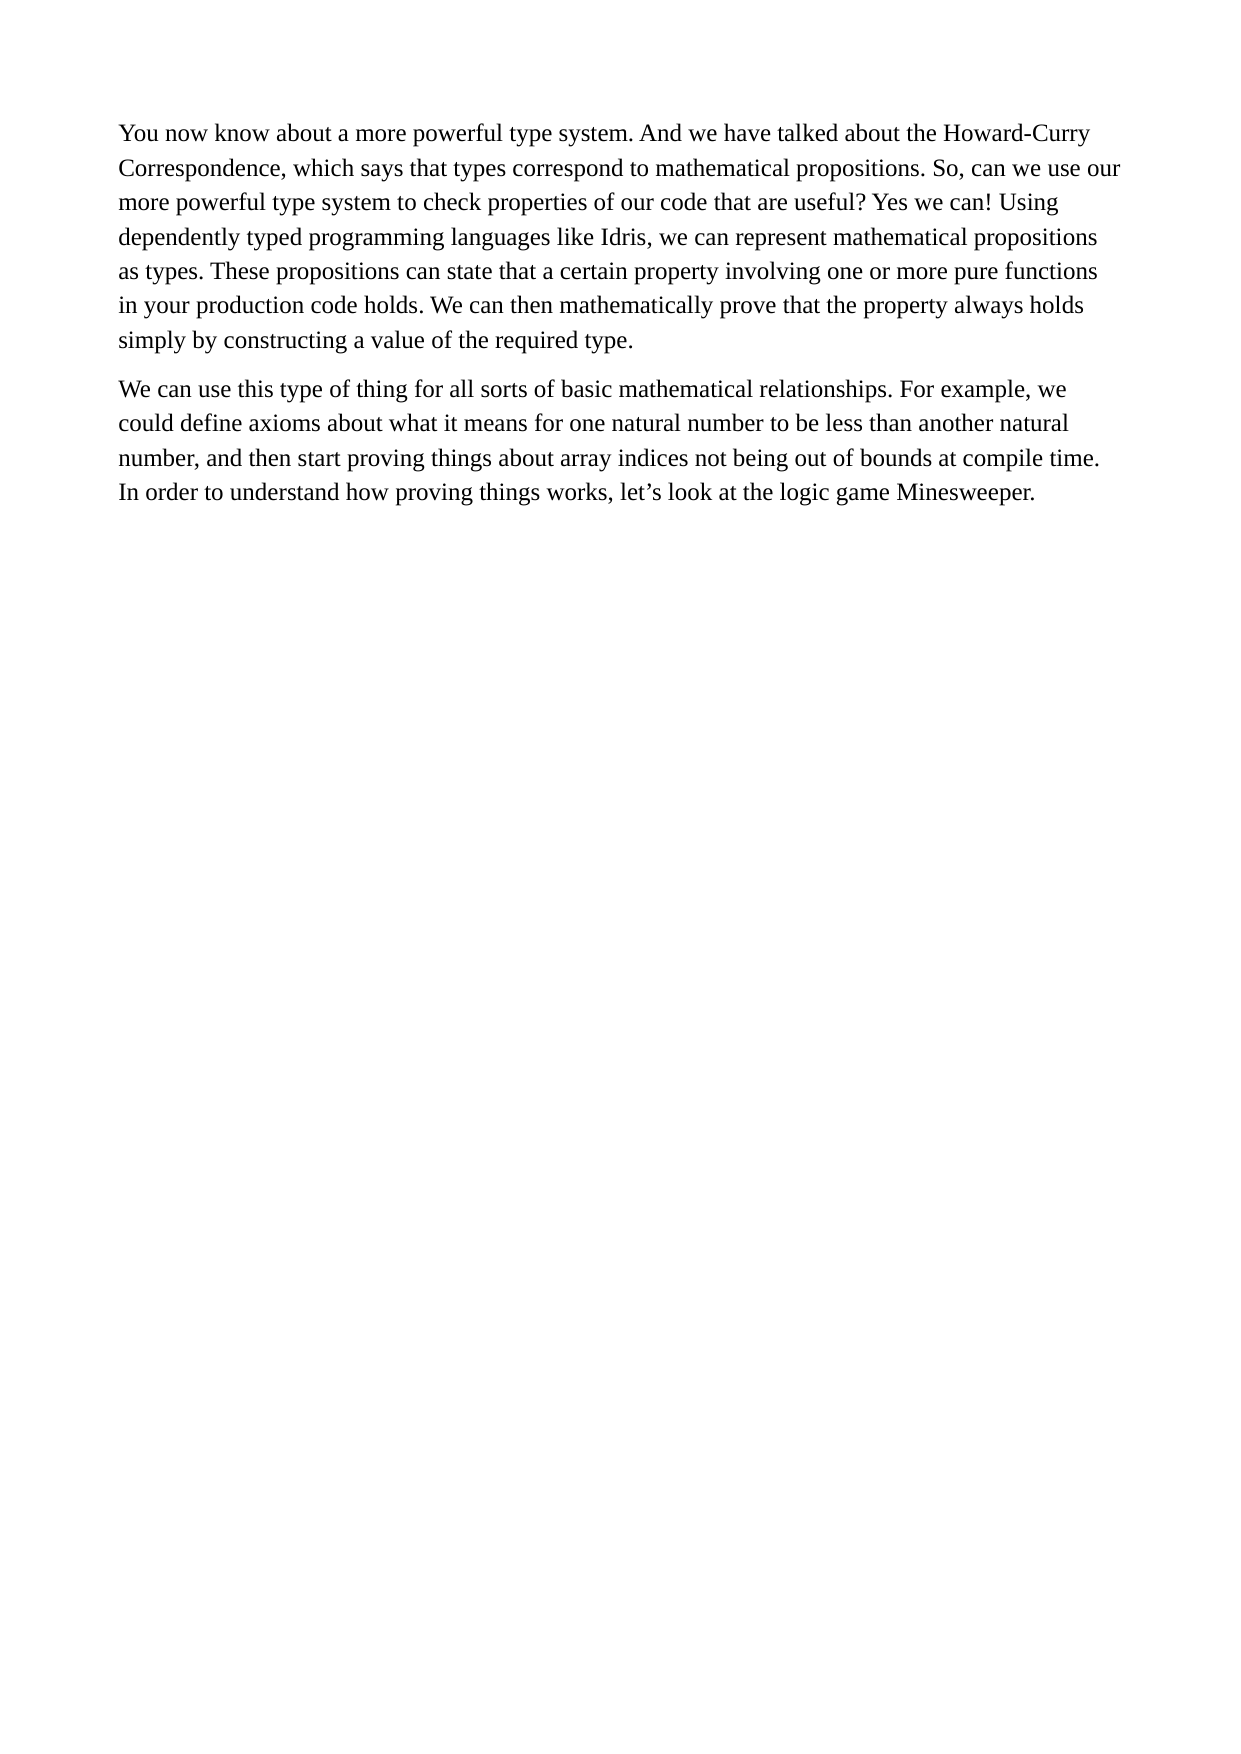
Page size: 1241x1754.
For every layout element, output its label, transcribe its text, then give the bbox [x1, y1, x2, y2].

text You now know about a more powerful type system. And we have talked about the Howard-Curry Correspondence, which says that types correspond to mathematical propositions. So, can we use our more powerful type system to check properties of our code that are useful? Yes we can! Using dependently typed programming languages like Idris, we can represent mathematical propositions as types. These propositions can state that a certain property involving one or more pure functions in your production code holds. We can then mathematically prove that the property always holds simply by constructing a value of the required type. [118, 118, 1122, 354]
text We can use this type of thing for all sorts of basic mathematical relationships. For example, we could define axioms about what it means for one natural number to be less than another natural number, and then start proving things about array indices not being out of bounds at compile time. In order to understand how proving things works, let’s look at the logic game Minesweeper. [118, 374, 1122, 506]
